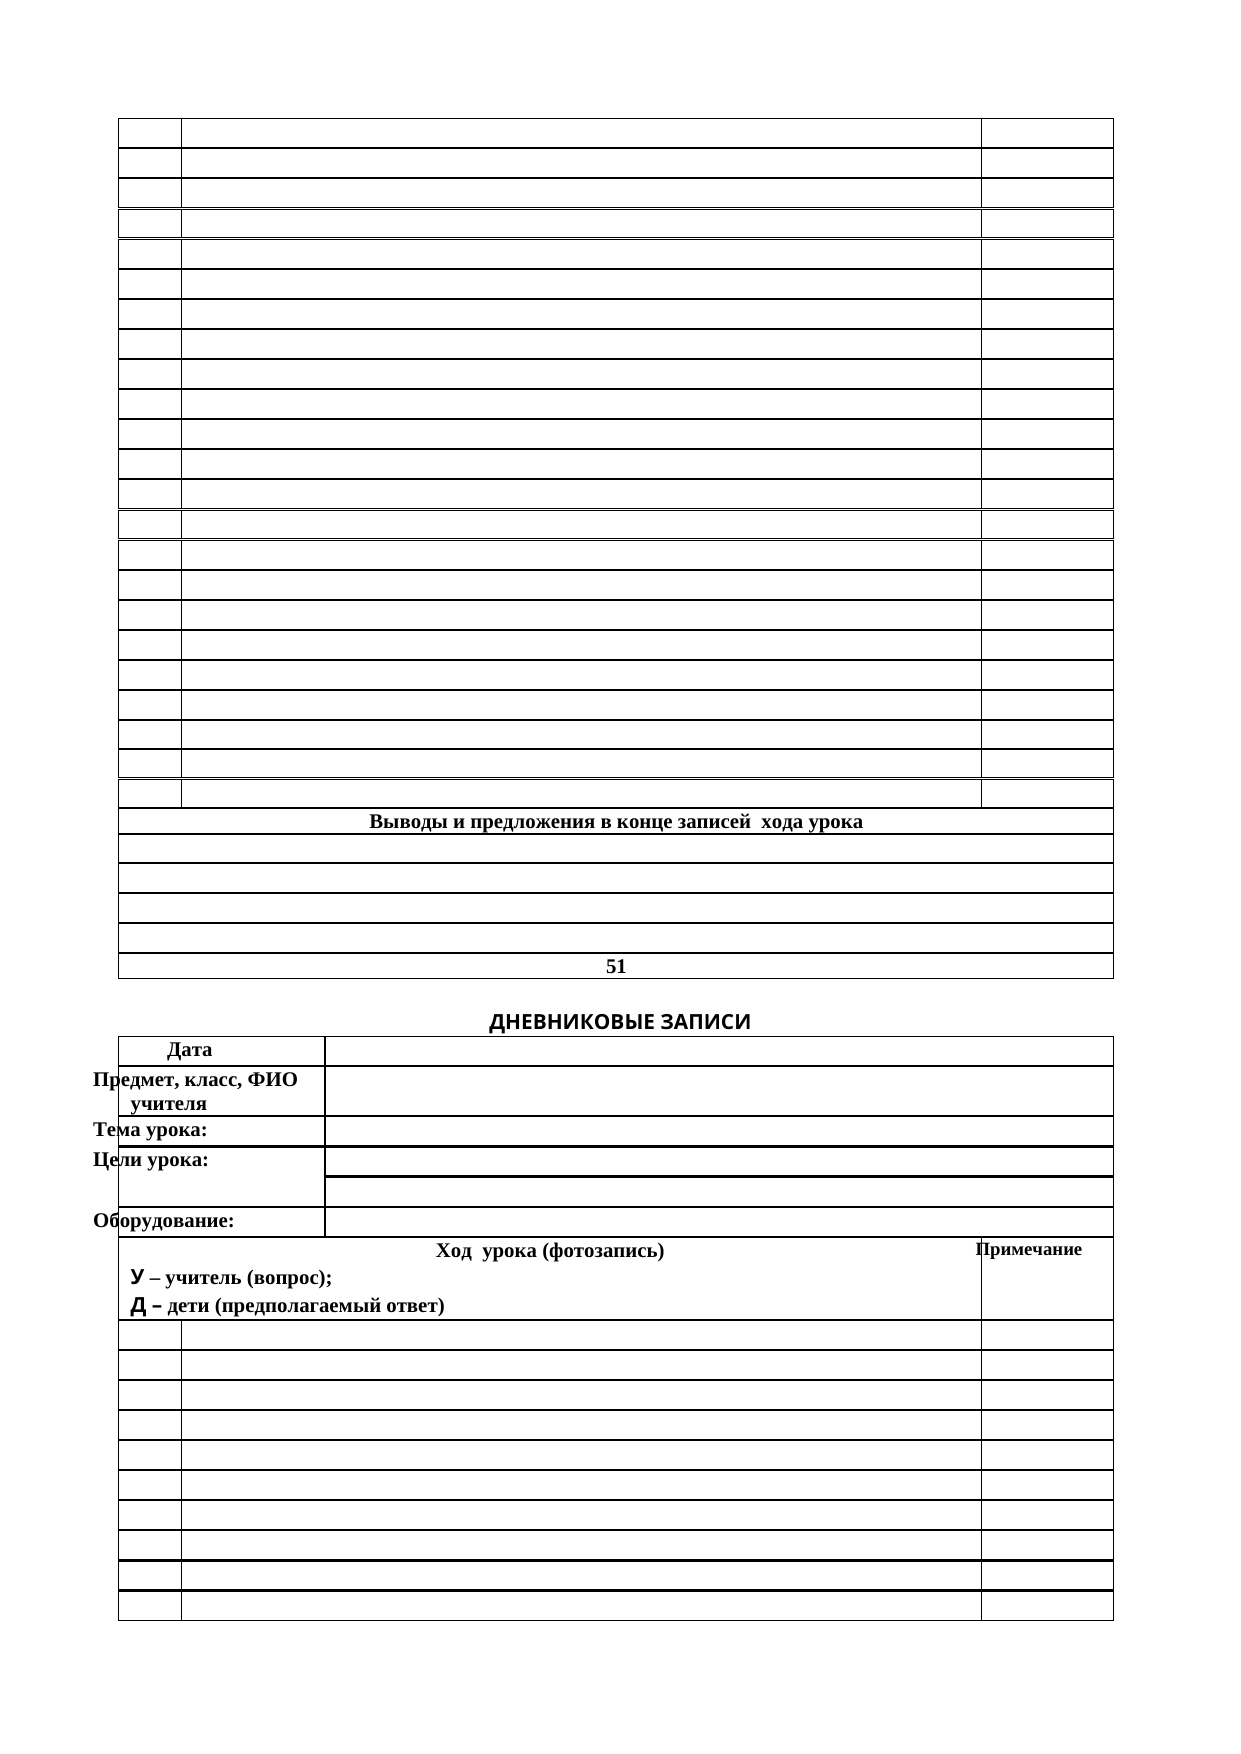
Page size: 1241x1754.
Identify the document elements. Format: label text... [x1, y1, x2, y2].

table_cell [982, 1501, 1113, 1529]
table_cell [182, 780, 981, 807]
table_cell [182, 240, 981, 268]
table_cell [982, 601, 1113, 629]
table_cell [182, 119, 981, 147]
table_cell [982, 1592, 1113, 1620]
table_cell [182, 179, 981, 207]
table_cell [182, 1381, 981, 1409]
table_cell [119, 1351, 181, 1379]
table_cell [982, 179, 1113, 207]
table_cell [182, 1562, 981, 1589]
table_cell [182, 601, 981, 629]
table_cell [119, 691, 181, 719]
table_cell [182, 1351, 981, 1379]
table_cell [119, 835, 1113, 862]
table_cell [119, 1501, 181, 1529]
table_cell [982, 330, 1113, 358]
table_cell [119, 179, 181, 207]
table_cell [182, 1471, 981, 1499]
table_cell [182, 541, 981, 569]
table_cell [326, 1148, 1113, 1175]
table_cell [182, 300, 981, 328]
table_cell [182, 1501, 981, 1529]
table_cell [982, 1441, 1113, 1469]
table_cell [119, 1411, 181, 1439]
table_cell [182, 691, 981, 719]
table_cell [119, 360, 181, 388]
table_cell [982, 119, 1113, 147]
table_cell [182, 390, 981, 418]
table_cell [119, 571, 181, 599]
table_cell [119, 511, 181, 538]
table_cell [119, 450, 181, 478]
table_cell Тема урока: [119, 1117, 324, 1145]
table_cell [119, 1562, 181, 1589]
table_cell [182, 750, 981, 777]
table_cell Примечание [982, 1238, 1113, 1319]
table_cell [982, 511, 1113, 538]
table_cell [119, 1531, 181, 1559]
table_cell [119, 661, 181, 689]
table_cell [119, 924, 1113, 952]
table_cell [982, 450, 1113, 478]
table_cell [119, 1321, 181, 1349]
table_cell [119, 420, 181, 448]
table_cell [182, 210, 981, 237]
table_cell 51 [119, 954, 1113, 978]
table_cell [982, 270, 1113, 298]
table_cell [182, 631, 981, 659]
table_cell [326, 1178, 1113, 1206]
table_cell [119, 480, 181, 508]
table_cell [982, 300, 1113, 328]
table_cell [182, 661, 981, 689]
table_cell [119, 1441, 181, 1469]
table_cell [182, 149, 981, 177]
table_cell [982, 571, 1113, 599]
table_cell [182, 1531, 981, 1559]
table_cell [982, 390, 1113, 418]
table_cell [119, 864, 1113, 892]
table_cell [182, 270, 981, 298]
table_cell [982, 1351, 1113, 1379]
table_cell [119, 894, 1113, 922]
table_cell [982, 1321, 1113, 1349]
table_cell [982, 1562, 1113, 1589]
table_cell [982, 631, 1113, 659]
table_cell [119, 149, 181, 177]
table_cell [182, 1592, 981, 1620]
table_cell [119, 1592, 181, 1620]
table_cell [182, 571, 981, 599]
table_cell [119, 330, 181, 358]
table_cell [182, 511, 981, 538]
table_cell [119, 780, 181, 807]
table_cell [119, 119, 181, 147]
table_cell [119, 601, 181, 629]
table_cell [982, 661, 1113, 689]
table_cell [982, 360, 1113, 388]
table_cell [982, 1381, 1113, 1409]
table_cell Ход урока (фотозапись) У – учитель (вопрос); Д – дети (предполагаемый ответ) [119, 1238, 981, 1319]
table_cell [182, 360, 981, 388]
table_cell [182, 721, 981, 748]
table_cell [119, 1381, 181, 1409]
table_cell [182, 450, 981, 478]
table_cell [326, 1117, 1113, 1145]
table_cell [982, 420, 1113, 448]
table_cell [119, 631, 181, 659]
table_cell [326, 1208, 1113, 1236]
table_cell Выводы и предложения в конце записей хода урока [119, 809, 1113, 833]
table_cell [182, 1321, 981, 1349]
table_cell [119, 240, 181, 268]
table_cell [119, 210, 181, 237]
table_cell [119, 390, 181, 418]
table_header Дата [119, 1037, 324, 1065]
table_cell [326, 1067, 1113, 1115]
table_header [326, 1037, 1113, 1065]
table_cell [982, 1471, 1113, 1499]
table_cell [119, 541, 181, 569]
table_cell [982, 750, 1113, 777]
table_cell [982, 149, 1113, 177]
table_cell [182, 480, 981, 508]
table_cell Предмет, класс, ФИО учителя [119, 1067, 324, 1115]
table_cell [982, 1531, 1113, 1559]
table_cell [182, 1441, 981, 1469]
text ДНЕВНИКОВЫЕ ЗАПИСИ [118, 1007, 1122, 1036]
table_cell [982, 480, 1113, 508]
table_cell [982, 240, 1113, 268]
table_cell Цели урока: [119, 1148, 324, 1206]
table_cell [182, 420, 981, 448]
table_cell [182, 1411, 981, 1439]
table_cell [119, 300, 181, 328]
table_cell [119, 270, 181, 298]
table_cell [119, 721, 181, 748]
table_cell [982, 780, 1113, 807]
table_cell [982, 210, 1113, 237]
table_cell [982, 721, 1113, 748]
table_cell [182, 330, 981, 358]
table_cell [119, 750, 181, 777]
table_cell [119, 1471, 181, 1499]
table_cell [982, 691, 1113, 719]
table_cell [982, 541, 1113, 569]
table_cell Оборудование: [119, 1208, 324, 1236]
table_cell [982, 1411, 1113, 1439]
